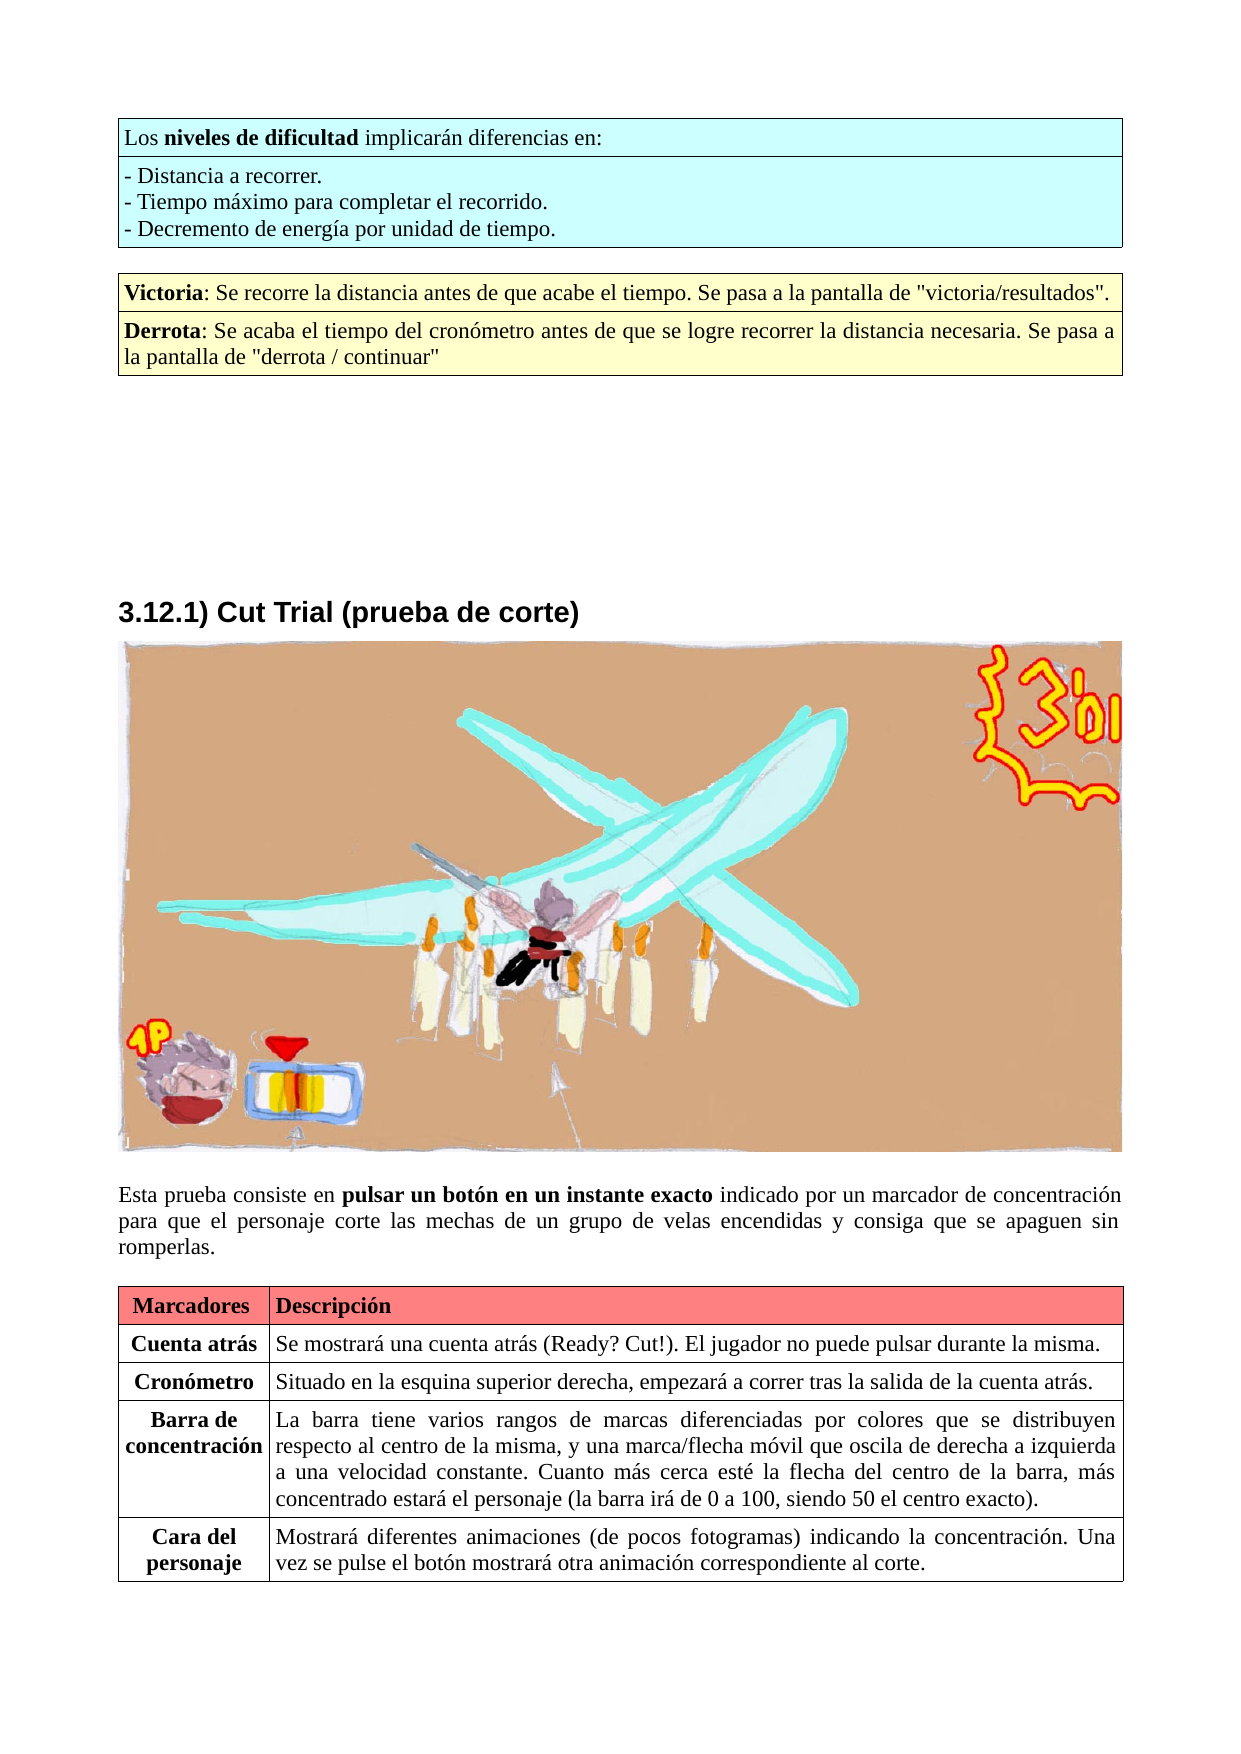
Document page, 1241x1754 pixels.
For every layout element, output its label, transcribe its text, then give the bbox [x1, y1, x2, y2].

table_cell Cuenta atrás [119, 1325, 269, 1362]
subtitle 3.12.1) Cut Trial (prueba de corte) [118, 595, 1122, 629]
table_cell Derrota: Se acaba el tiempo del cronómetro antes de que se logre recorrer la distancia necesaria. Se pasa a la pantalla de "derrota / continuar" [119, 312, 1122, 375]
table_header Victoria: Se recorre la distancia antes de que acabe el tiempo. Se pasa a la pantalla de "victoria/resultados". [119, 274, 1122, 311]
table_cell La barra tiene varios rangos de marcas diferenciadas por colores que se distribuyen respecto al centro de la misma, y una marca/flecha móvil que oscila de derecha a izquierda a una velocidad constante. Cuanto más cerca esté la flecha del centro de la barra, más concentrado estará el personaje (la barra irá de 0 a 100, siendo 50 el centro exacto). [270, 1401, 1123, 1517]
table_header Los niveles de dificultad implicarán diferencias en: [119, 119, 1122, 156]
table_header Marcadores [119, 1287, 269, 1324]
text Esta prueba consiste en pulsar un botón en un instante exacto indicado por un marcador de concentración para que el personaje corte las mechas de un grupo de velas encendidas y consiga que se apaguen sin romperlas. [118, 1181, 1122, 1260]
table_cell Situado en la esquina superior derecha, empezará a correr tras la salida de la cuenta atrás. [270, 1363, 1123, 1400]
table_cell Se mostrará una cuenta atrás (Ready? Cut!). El jugador no puede pulsar durante la misma. [270, 1325, 1123, 1362]
table_cell Mostrará diferentes animaciones (de pocos fotogramas) indicando la concentración. Una vez se pulse el botón mostrará otra animación correspondiente al corte. [270, 1518, 1123, 1581]
table_cell Cara del personaje [119, 1518, 269, 1581]
table_cell - Distancia a recorrer. - Tiempo máximo para completar el recorrido. - Decremento de energía por unidad de tiempo. [119, 157, 1122, 247]
table_cell Cronómetro [119, 1363, 269, 1400]
table_cell Barra de concentración [119, 1401, 269, 1517]
picture [118, 641, 1123, 1152]
table_header Descripción [270, 1287, 1123, 1324]
